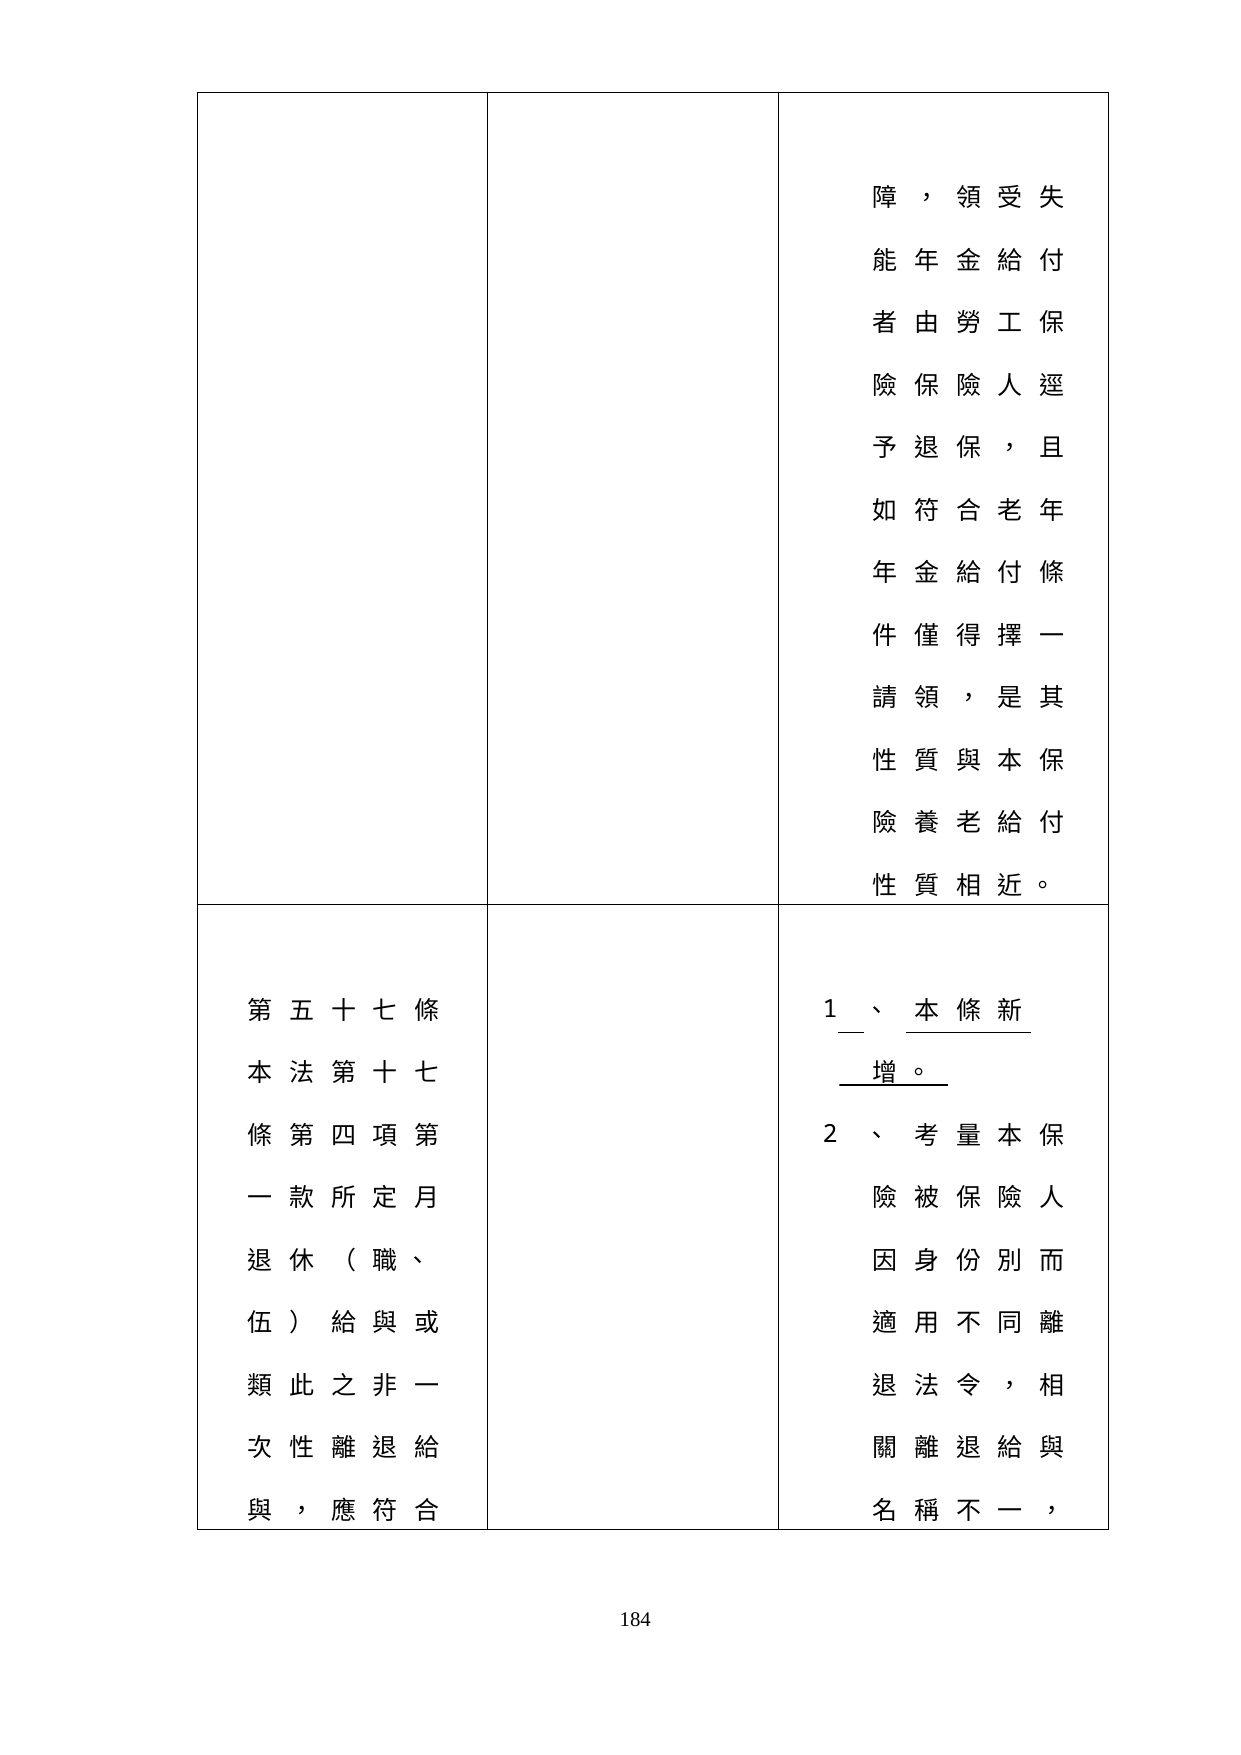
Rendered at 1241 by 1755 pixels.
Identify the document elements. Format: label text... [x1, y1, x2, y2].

table_cell 第五十七條 本法第十七條第四項第一款所定月退休（職、伍）給與或類此之非一次性離退給與，應符合 [198, 905, 487, 1529]
table_cell [198, 93, 487, 904]
table_cell [488, 93, 778, 904]
table_cell 障，領受失能年金給付者由勞工保險保險人逕予退保，且如符合老年年金給付條件僅得擇一請領，是其性質與本保險養老給付性質相近。 [779, 93, 1108, 904]
table_cell [488, 905, 778, 1529]
table_cell 本條新增。 考量本保險被保險人因身份別而適用不同離退法令，相關離退給與名稱不一， [779, 905, 1108, 1529]
